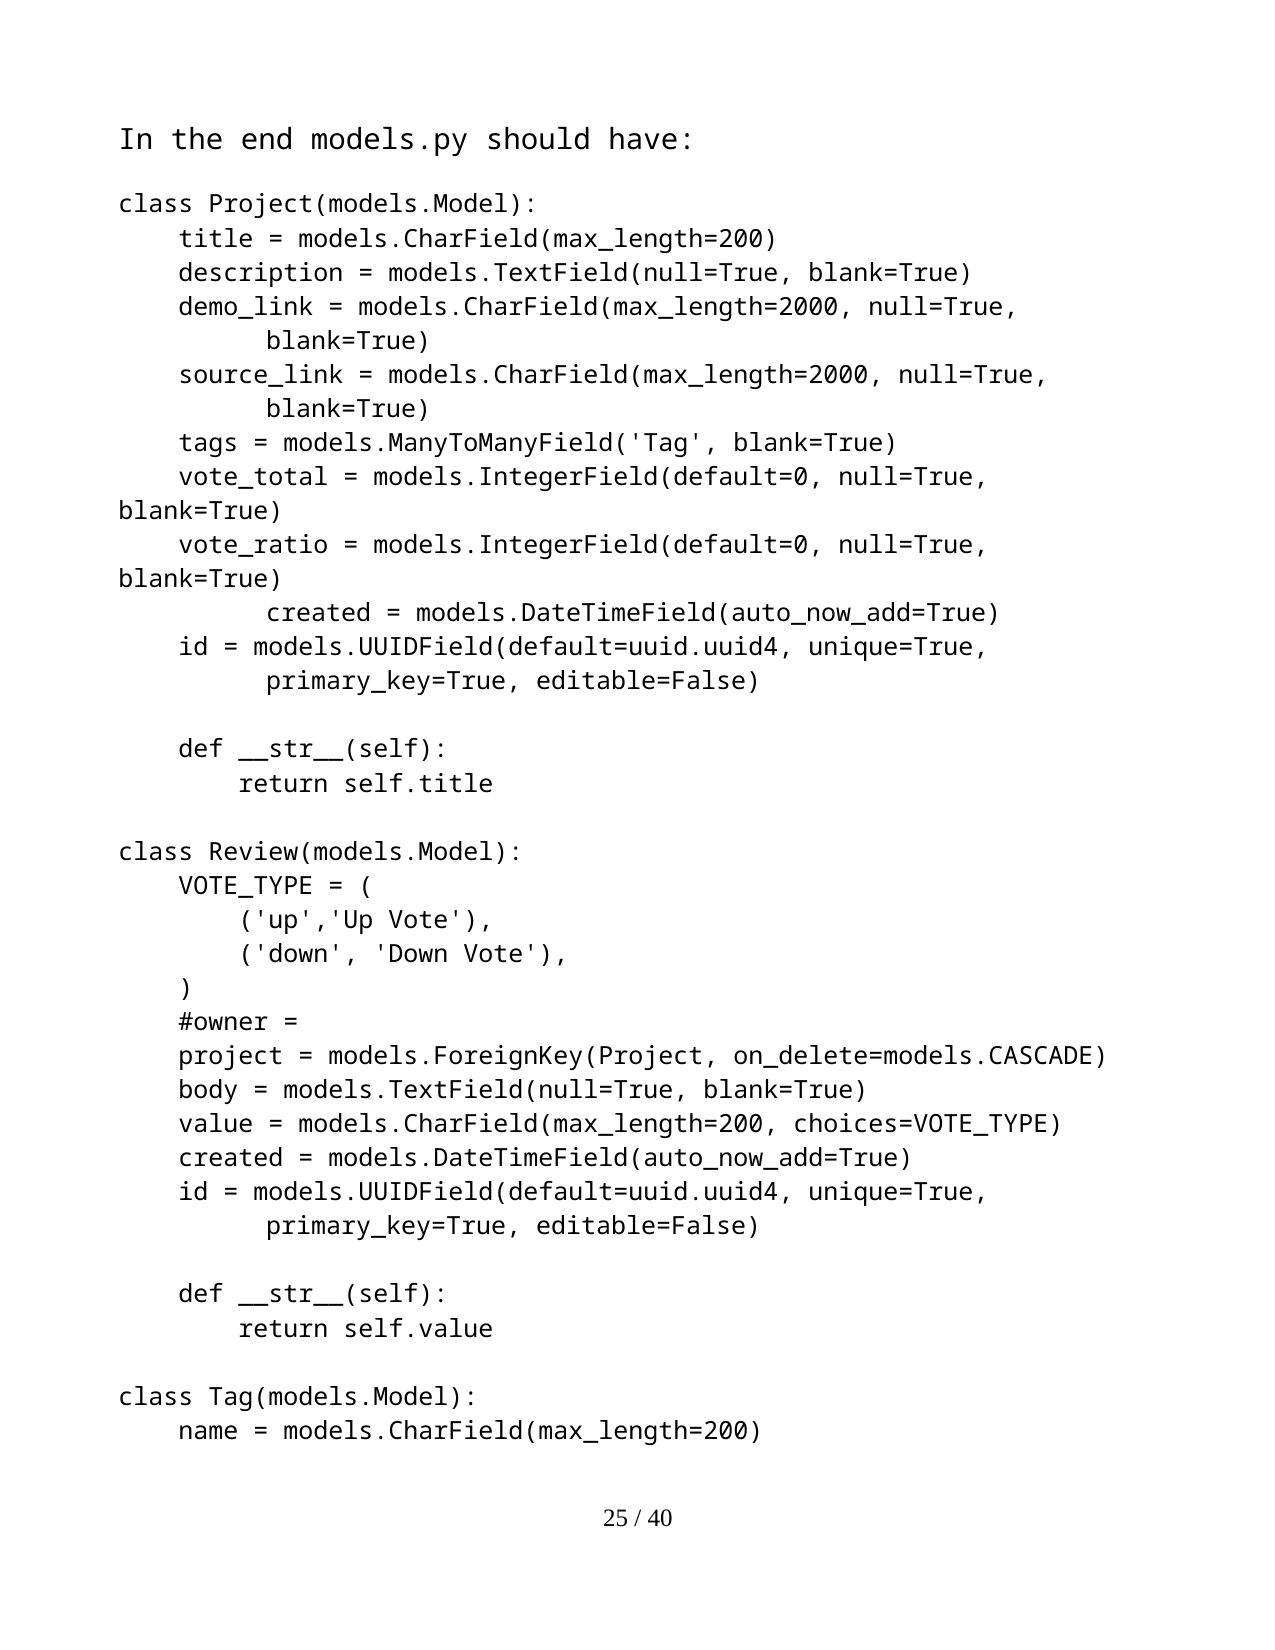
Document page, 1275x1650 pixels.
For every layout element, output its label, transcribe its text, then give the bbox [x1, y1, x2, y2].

text value = models.CharField(max_length=200, choices=VOTE_TYPE) [118, 1106, 1157, 1140]
text source_link = models.CharField(max_length=2000, null=True, blank=True) [118, 356, 1157, 424]
text project = models.ForeignKey(Project, on_delete=models.CASCADE) [118, 1038, 1157, 1072]
text demo_link = models.CharField(max_length=2000, null=True, blank=True) [118, 288, 1157, 356]
text description = models.TextField(null=True, blank=True) [118, 254, 1157, 288]
text id = models.UUIDField(default=uuid.uuid4, unique=True, primary_key=True, editable=False) [118, 629, 1157, 697]
text name = models.CharField(max_length=200) [118, 1412, 1157, 1446]
text class Project(models.Model): [118, 186, 1157, 220]
text In the end models.py should have: [118, 118, 1157, 158]
text vote_ratio = models.IntegerField(default=0, null=True, blank=True) [118, 527, 1157, 595]
text body = models.TextField(null=True, blank=True) [118, 1072, 1157, 1106]
text return self.title [118, 765, 1157, 799]
text ('up','Up Vote'), [118, 901, 1157, 936]
text VOTE_TYPE = ( [118, 867, 1157, 901]
text #owner = [118, 1004, 1157, 1038]
text class Review(models.Model): [118, 833, 1157, 867]
text return self.value [118, 1310, 1157, 1344]
text def __str__(self): [118, 1276, 1157, 1310]
text id = models.UUIDField(default=uuid.uuid4, unique=True, primary_key=True, editable=False) [118, 1174, 1157, 1242]
text created = models.DateTimeField(auto_now_add=True) [118, 595, 1157, 629]
text tags = models.ManyToManyField('Tag', blank=True) [118, 424, 1157, 459]
text ) [118, 969, 1157, 1004]
text ('down', 'Down Vote'), [118, 936, 1157, 969]
text vote_total = models.IntegerField(default=0, null=True, blank=True) [118, 459, 1157, 527]
text title = models.CharField(max_length=200) [118, 220, 1157, 254]
text created = models.DateTimeField(auto_now_add=True) [118, 1140, 1157, 1174]
text class Tag(models.Model): [118, 1378, 1157, 1412]
text def __str__(self): [118, 731, 1157, 765]
